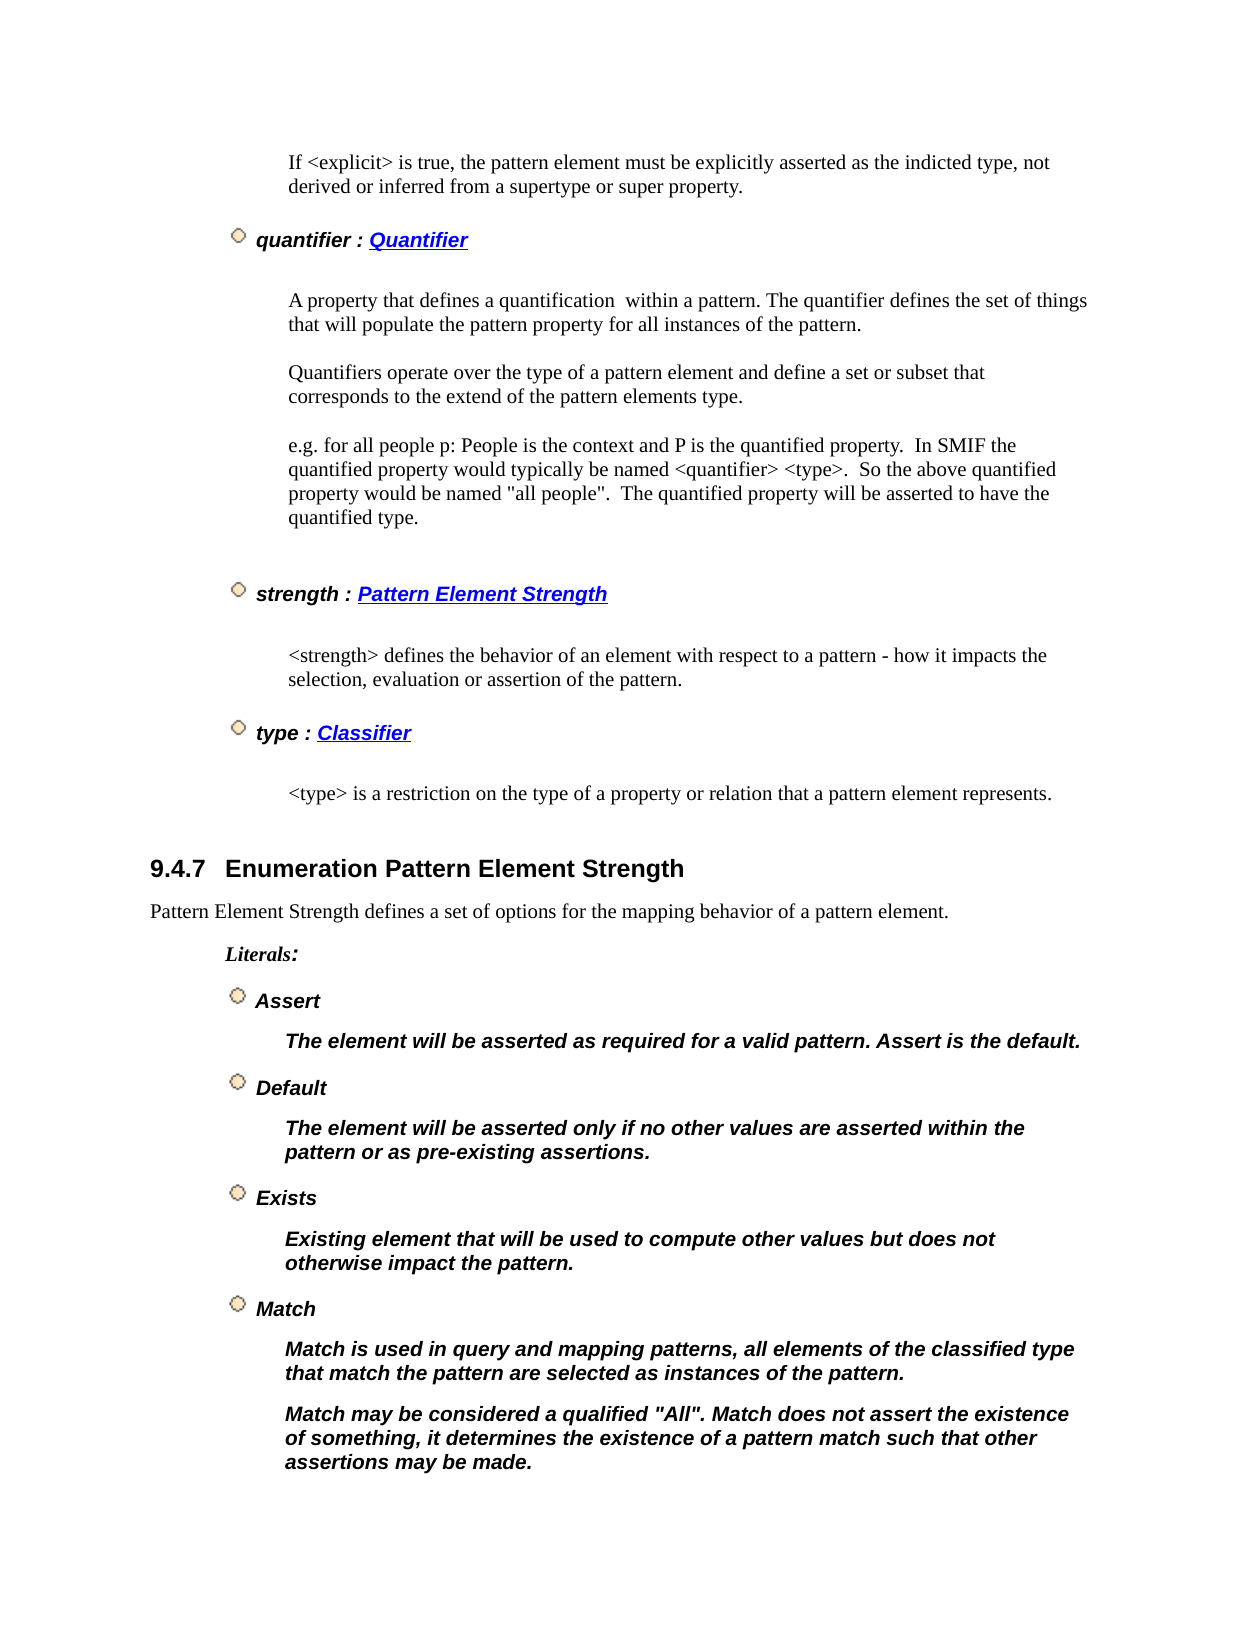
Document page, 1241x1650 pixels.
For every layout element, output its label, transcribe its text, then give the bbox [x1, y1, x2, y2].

text quantifier : Quantifier [225, 222, 1090, 252]
text Existing element that will be used to compute other values but does not otherwise impact the pattern. [285, 1227, 1090, 1274]
text Match is used in query and mapping patterns, all elements of the classified type that match the pattern are selected as instances of the pattern. [285, 1337, 1090, 1385]
text Default [150, 1070, 1090, 1099]
picture [225, 1291, 251, 1317]
picture [225, 576, 251, 602]
text Assert [150, 983, 1090, 1013]
text type : Classifier [225, 715, 1090, 744]
text The element will be asserted only if no other values are asserted within the pattern or as pre-existing assertions. [285, 1116, 1090, 1164]
picture [225, 1070, 251, 1095]
subtitle Enumeration Pattern Element Strength [150, 854, 1090, 883]
text Pattern Element Strength defines a set of options for the mapping behavior of a pattern element. [150, 899, 1090, 923]
picture [225, 222, 251, 248]
picture [225, 715, 251, 740]
text The element will be asserted as required for a valid pattern. Assert is the default. [285, 1029, 1090, 1053]
picture [225, 983, 251, 1009]
text Match [150, 1291, 1090, 1321]
text strength : Pattern Element Strength [225, 577, 1090, 606]
text Exists [150, 1181, 1090, 1210]
text e.g. for all people p: People is the context and P is the quantified property. In SMIF the quantified property would typically be named <quantifier> <type>. So the above quantified property would be named "all people". The quantified property will be asserted to have the quantified type. [288, 432, 1090, 529]
text Match may be considered a qualified "All". Match does not assert the existence of something, it determines the existence of a pattern match such that other assertions may be made. [285, 1402, 1090, 1474]
text Literals: [150, 940, 1090, 967]
text <strength> defines the behavior of an element with respect to a pattern - how it impacts the selection, evaluation or assertion of the pattern. [288, 643, 1090, 691]
text A property that defines a quantification within a pattern. The quantifier defines the set of things that will populate the pattern property for all instances of the pattern. [288, 288, 1090, 336]
text <type> is a restriction on the type of a property or relation that a pattern element represents. [288, 781, 1090, 805]
text Quantifiers operate over the type of a pattern element and define a set or subset that corresponds to the extend of the pattern elements type. [288, 360, 1090, 408]
text If <explicit> is true, the pattern element must be explicitly asserted as the indicted type, not derived or inferred from a supertype or super property. [288, 150, 1090, 198]
picture [225, 1180, 251, 1206]
